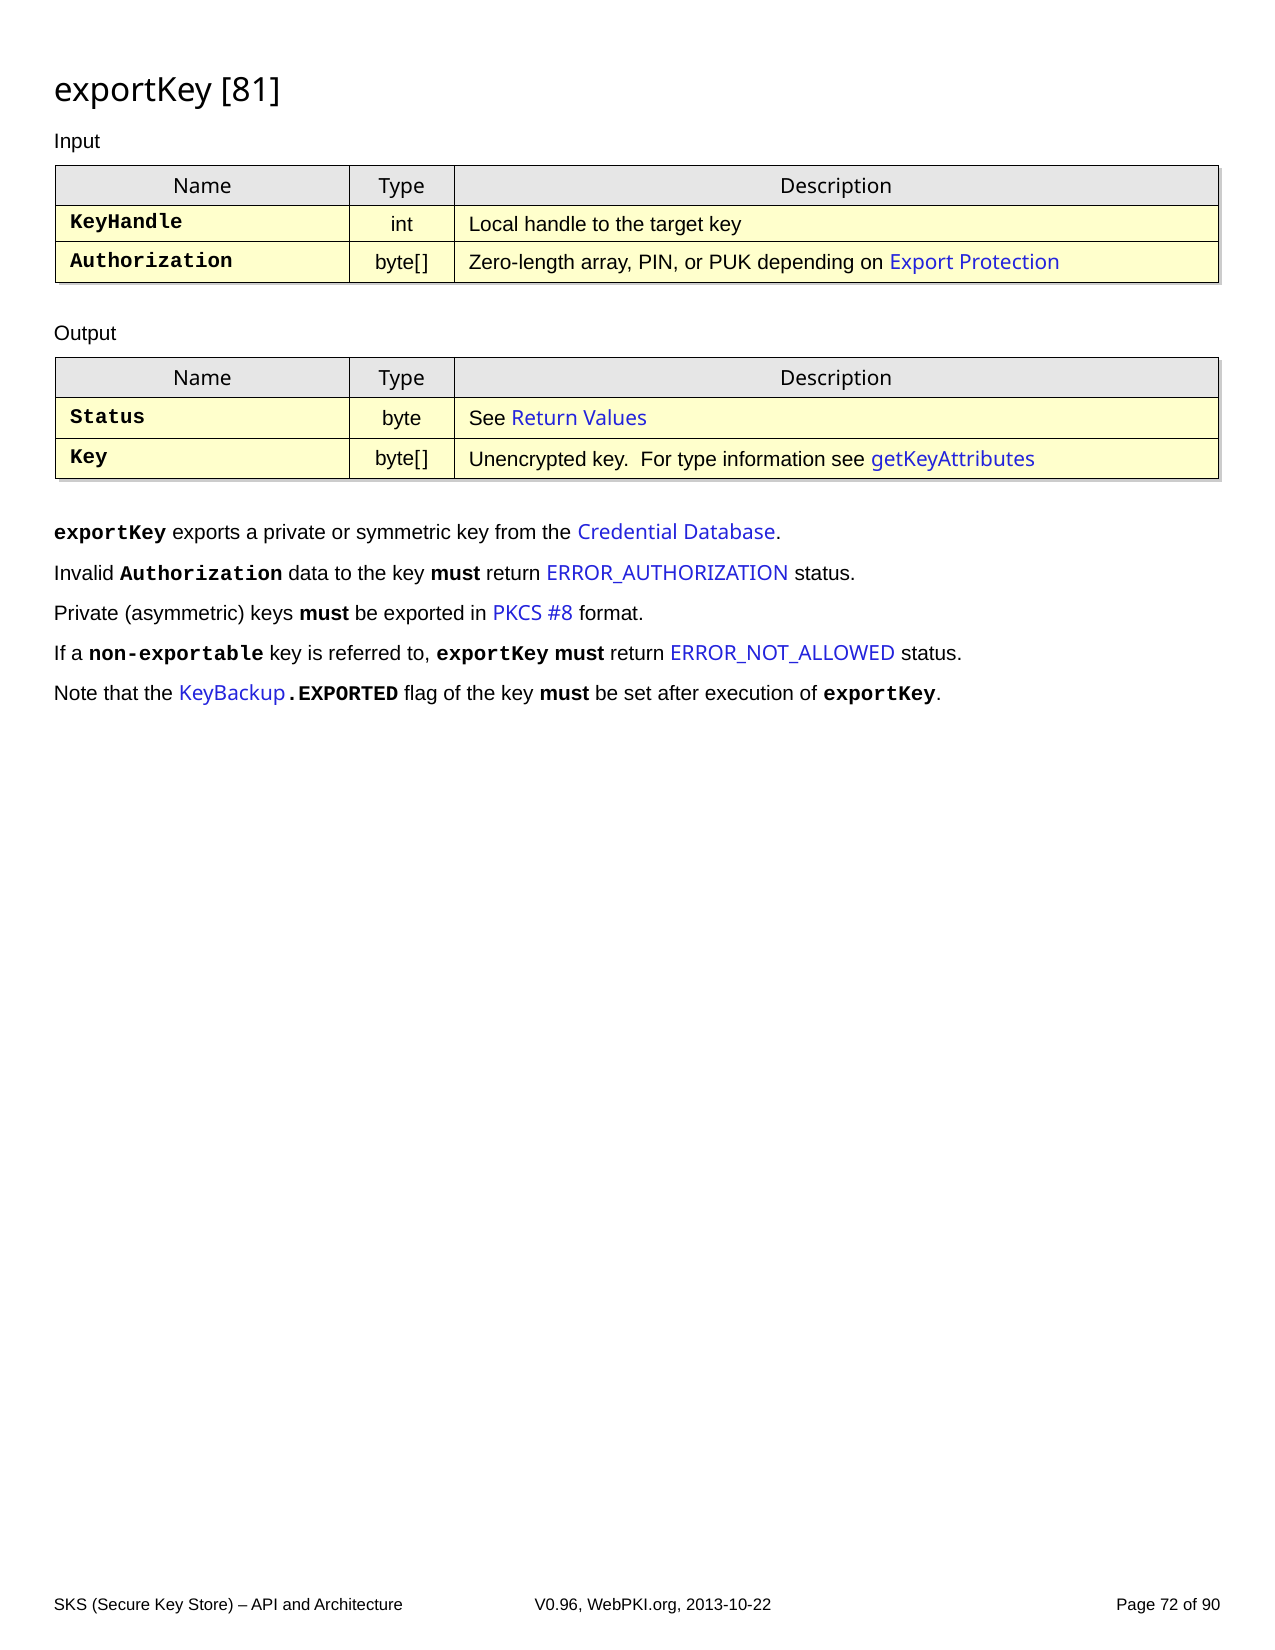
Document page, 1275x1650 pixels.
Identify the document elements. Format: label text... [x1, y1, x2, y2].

table_cell Authorization [56, 242, 349, 282]
table_cell byte [350, 398, 454, 438]
text Output [54, 321, 1221, 345]
text Private (asymmetric) keys must be exported in PKCS #8 format. [54, 598, 1221, 626]
text Input [54, 129, 1221, 153]
table_cell Status [56, 398, 349, 438]
table_header Name [56, 166, 349, 205]
table_cell byte⁮[ ] [350, 439, 454, 478]
table_header Type [350, 358, 454, 397]
table_cell KeyHandle [56, 206, 349, 241]
table_cell Unencrypted key. For type information see getKeyAttributes [455, 439, 1218, 478]
table_cell Local handle to the target key [455, 206, 1218, 241]
text If a non-exportable key is referred to, exportKey must return ERROR_NOT_ALLOWED status. [54, 638, 1221, 667]
table_cell Key [56, 439, 349, 478]
table_cell See Return Values [455, 398, 1218, 438]
text Invalid Authorization data to the key must return ERROR_AUTHORIZATION status. [54, 558, 1221, 586]
table_cell byte⁮[ ] [350, 242, 454, 282]
table_header Description [455, 358, 1218, 397]
table_header Name [56, 358, 349, 397]
table_cell int [350, 206, 454, 241]
subtitle exportKey [81] [54, 66, 1221, 111]
table_header Description [455, 166, 1218, 205]
table_cell Zero-length array, PIN, or PUK depending on Export Protection [455, 242, 1218, 282]
text Note that the KeyBackup.EXPORTED flag of the key must be set after execution of exportKey. [54, 678, 1221, 707]
table_header Type [350, 166, 454, 205]
text exportKey exports a private or symmetric key from the Credential Database. [54, 517, 1221, 546]
